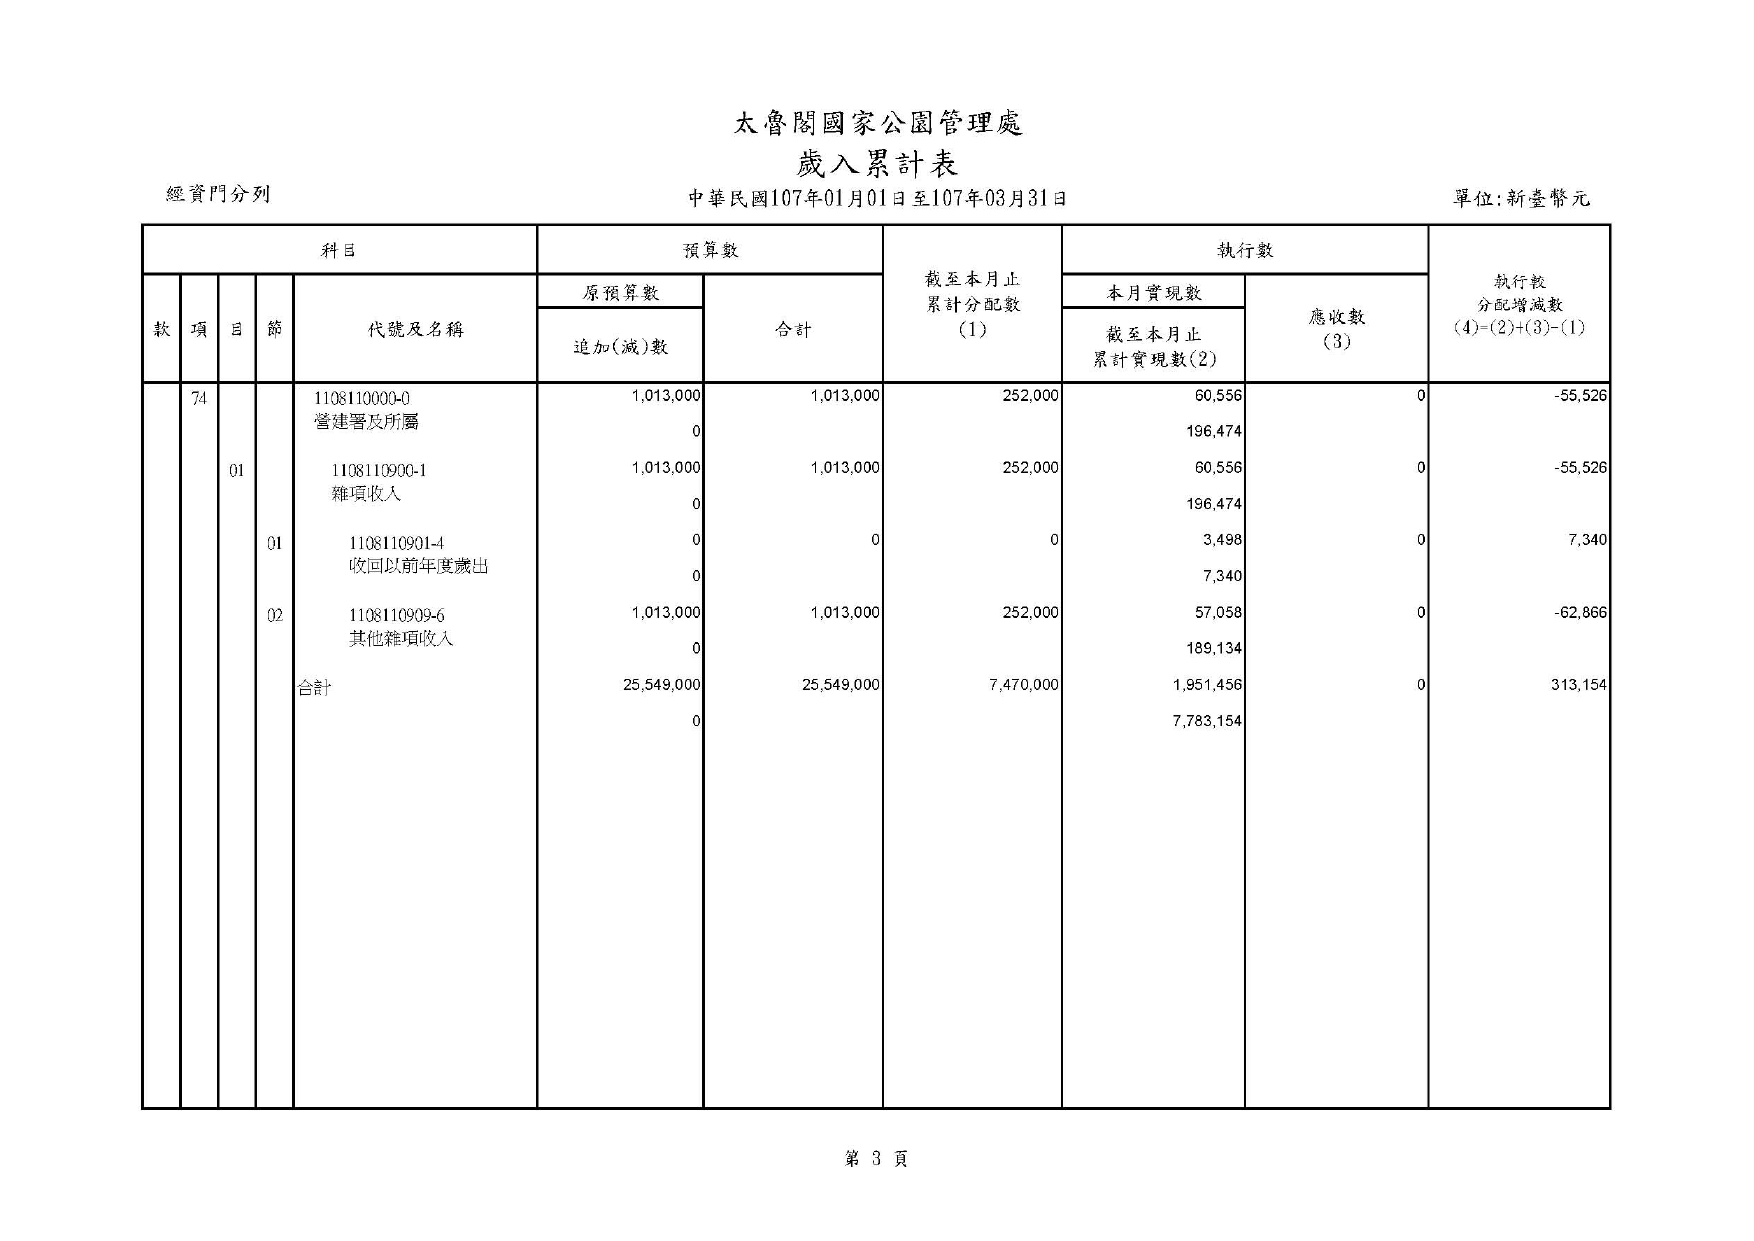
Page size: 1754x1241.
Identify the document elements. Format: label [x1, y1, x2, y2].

picture [59, 59, 1695, 1216]
